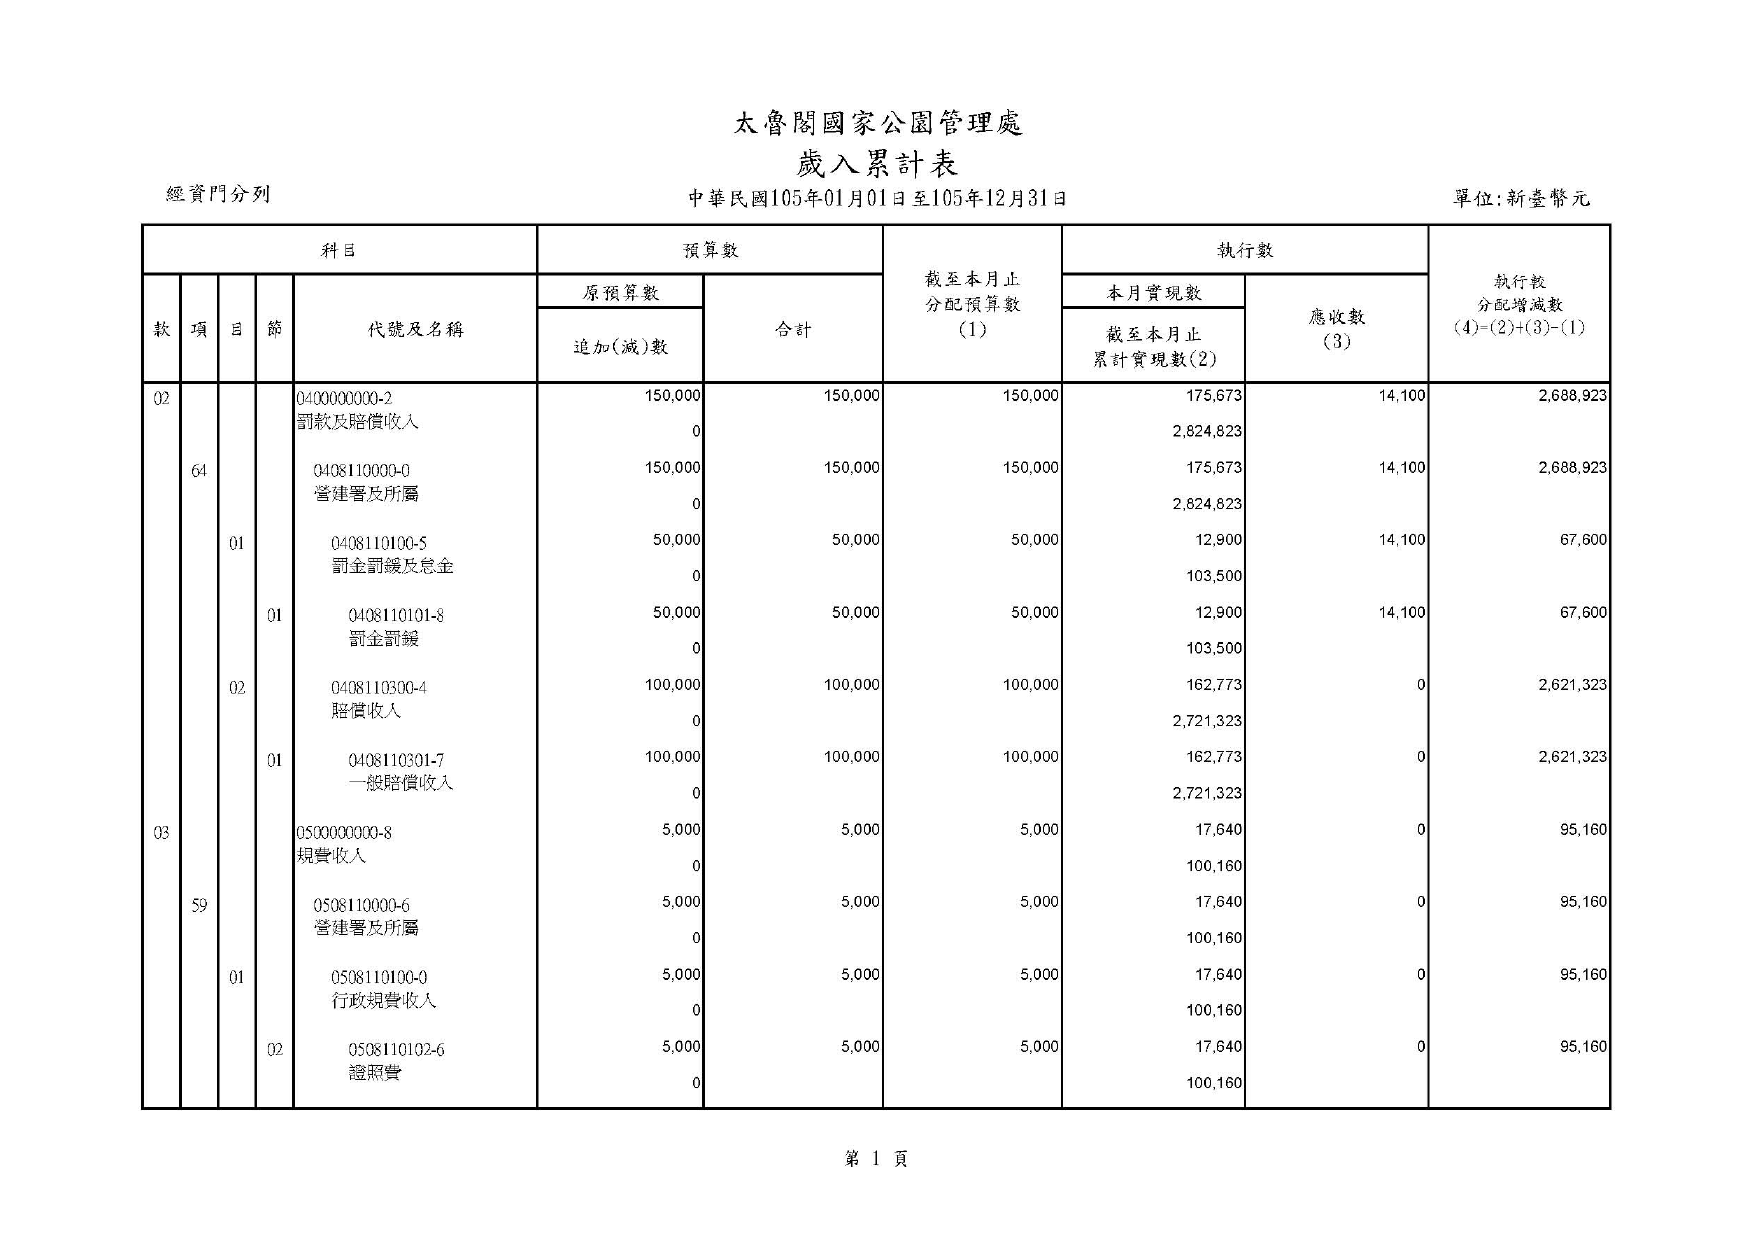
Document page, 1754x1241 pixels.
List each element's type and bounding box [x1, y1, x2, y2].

picture [59, 59, 1695, 1216]
